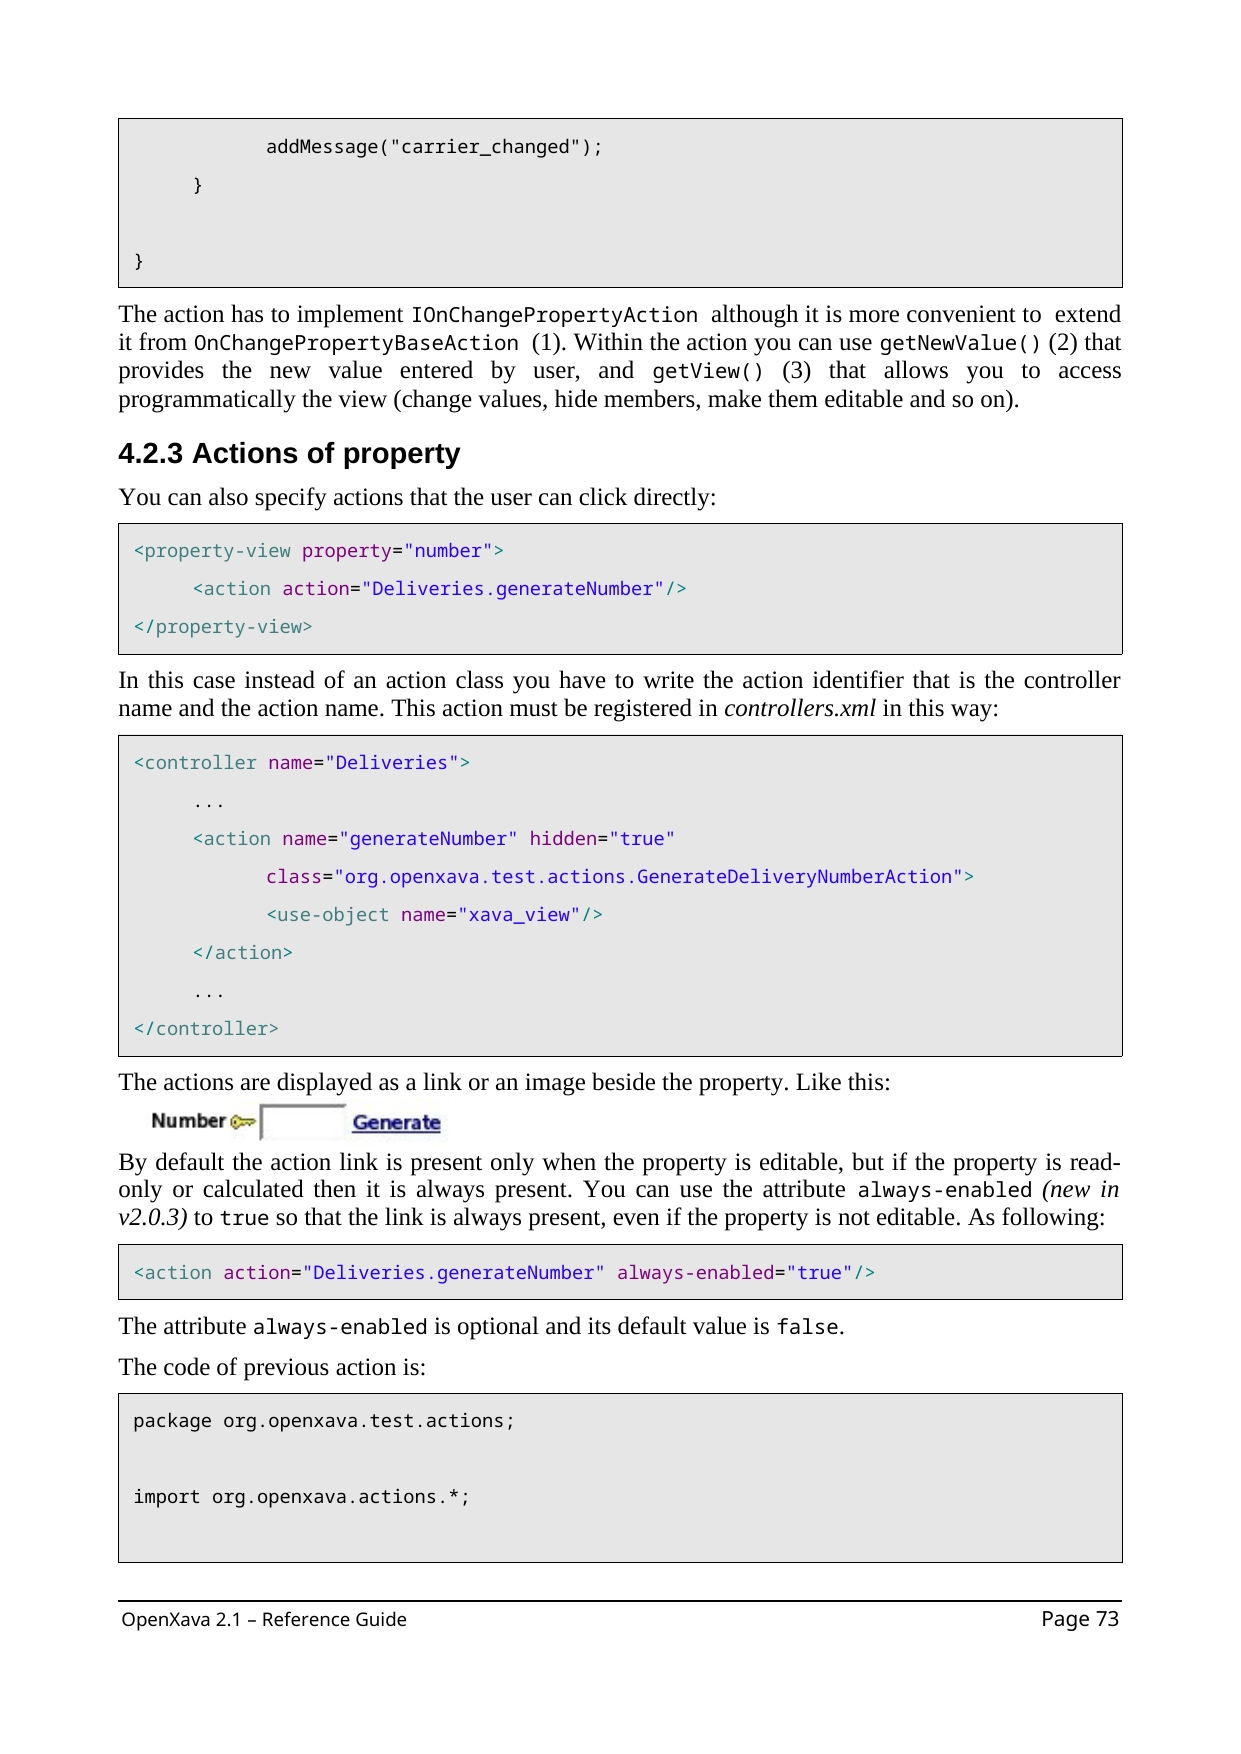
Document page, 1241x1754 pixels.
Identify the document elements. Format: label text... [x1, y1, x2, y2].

text In this case instead of an action class you have to write the action identifier that is the controller name and the action name. This action must be registered in controllers.xml in this way: [118, 667, 1122, 722]
text package org.openxava.test.actions; [119, 1394, 1122, 1431]
text import org.openxava.actions.*; [119, 1469, 1122, 1507]
text </property-view> [119, 599, 1122, 654]
text The action has to implement IOnChangePropertyAction although it is more convenient to extend it from OnChangePropertyBaseAction (1). Within the action you can use getNewValue() (2) that provides the new value entered by user, and getView() (3) that allows you to access programmatically the view (change values, hide members, make them editable and so on). [118, 300, 1122, 412]
text <action action="Deliveries.generateNumber" always-enabled="true"/> [119, 1245, 1122, 1299]
text The attribute always-enabled is optional and its default value is false. [118, 1312, 1122, 1340]
subtitle Actions of property [118, 437, 1122, 470]
text The code of previous action is: [118, 1353, 1122, 1381]
text </controller> [119, 1001, 1122, 1056]
text <controller name="Deliveries"> [119, 736, 1122, 773]
text <action name="generateNumber" hidden="true" [119, 811, 1122, 849]
text } [119, 232, 1122, 287]
text The actions are displayed as a link or an image beside the property. Like this: [118, 1068, 1122, 1096]
text class="org.openxava.test.actions.GenerateDeliveryNumberAction"> [119, 849, 1122, 887]
text addMessage("carrier_changed"); [119, 119, 1122, 156]
text ... [119, 963, 1122, 1001]
picture [144, 1099, 450, 1148]
text ... [119, 773, 1122, 811]
text </action> [119, 925, 1122, 963]
text } [119, 156, 1122, 194]
text <action action="Deliveries.generateNumber"/> [119, 561, 1122, 599]
text By default the action link is present only when the property is editable, but if the property is read-only or calculated then it is always present. You can use the attribute always-enabled (new in v2.0.3) to true so that the link is always present, even if the property is not editable. As following: [118, 1109, 1122, 1232]
text You can also specify actions that the user can click directly: [118, 483, 1122, 510]
text <use-object name="xava_view"/> [119, 887, 1122, 925]
text <property-view property="number"> [119, 524, 1122, 561]
